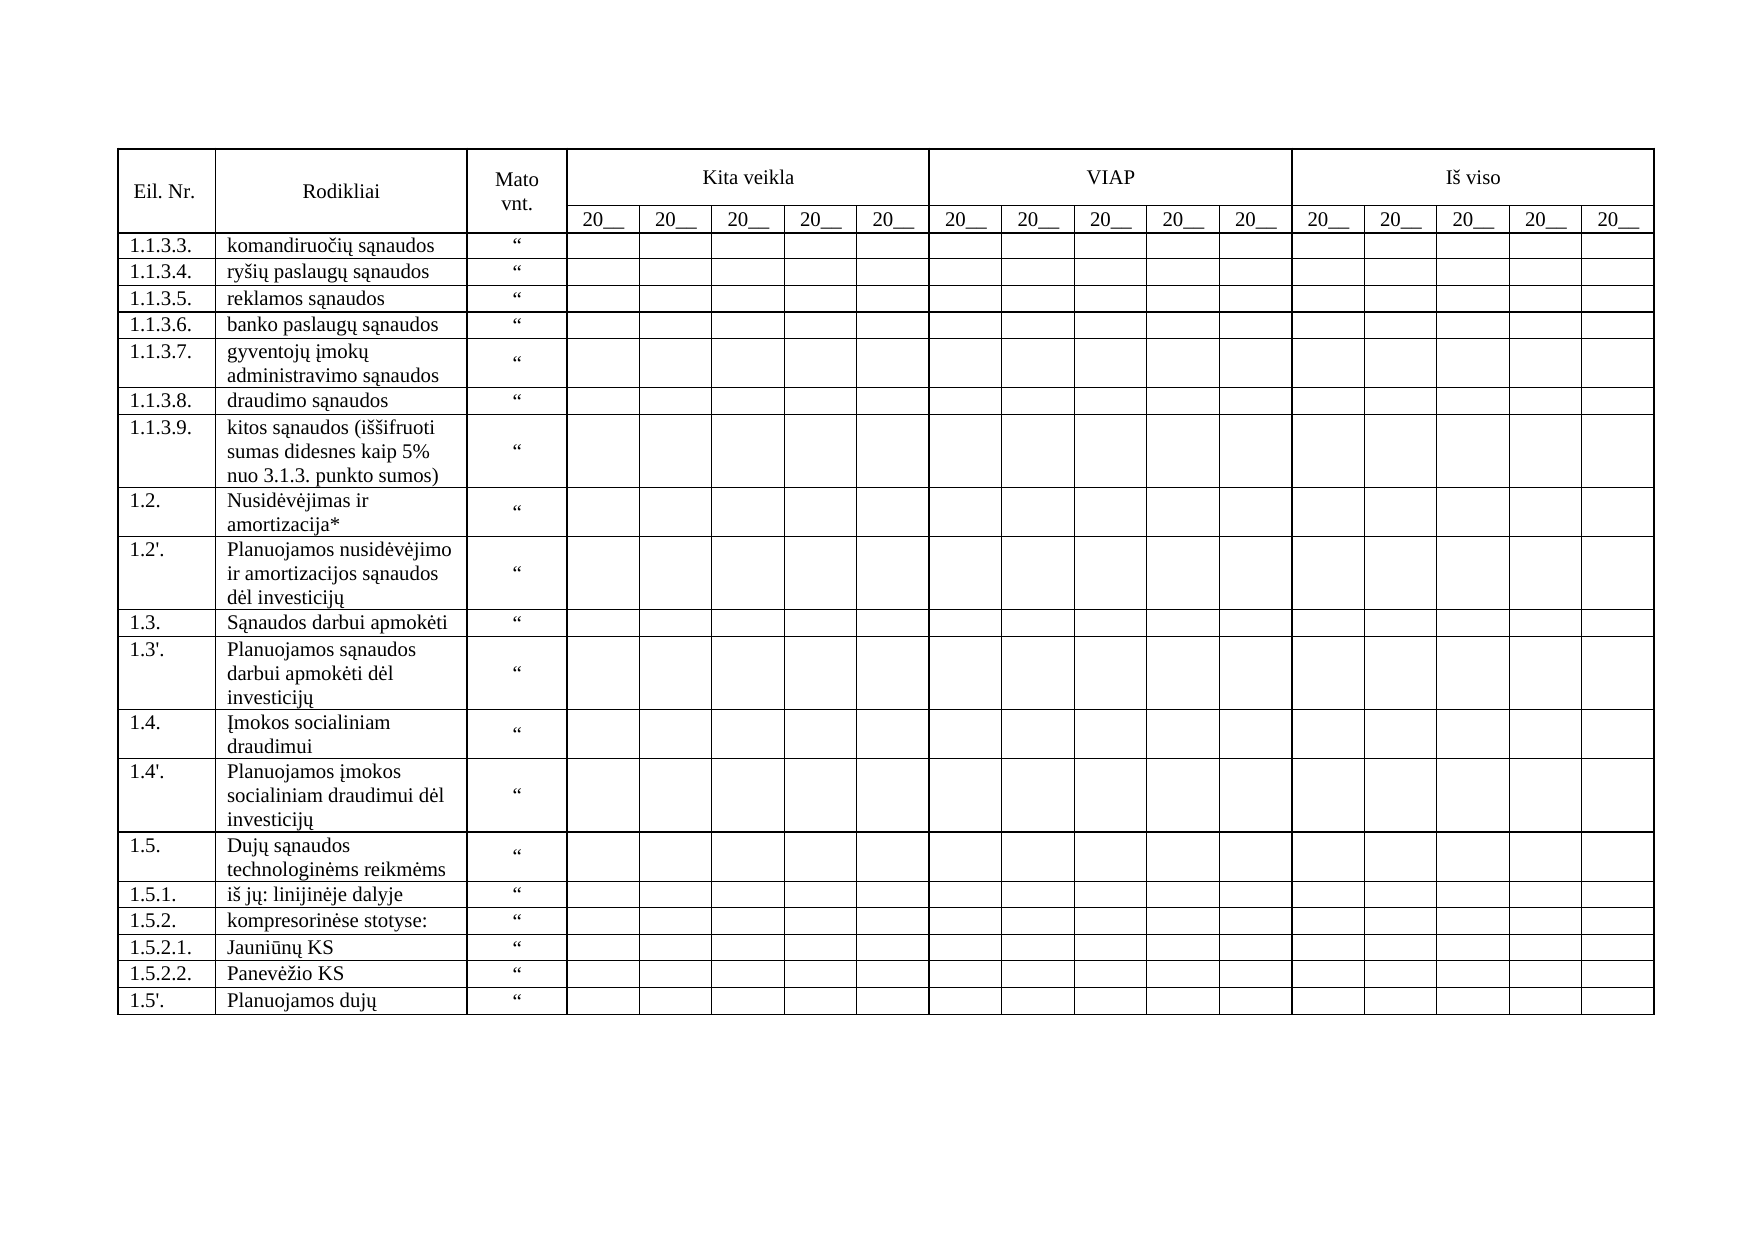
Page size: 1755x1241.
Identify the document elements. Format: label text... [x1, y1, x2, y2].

table_cell komandiruočių sąnaudos [216, 234, 466, 258]
table_cell [857, 610, 928, 636]
table_cell [1075, 882, 1146, 907]
table_cell “ [468, 961, 566, 987]
table_cell [640, 610, 711, 636]
table_cell 1.3. [119, 610, 215, 636]
table_cell [1293, 537, 1364, 609]
table_cell Planuojamos nusidėvėjimo ir amortizacijos sąnaudos dėl investicijų [216, 537, 466, 609]
table_header Kita veikla [568, 150, 928, 205]
table_cell [1002, 234, 1074, 258]
table_cell [640, 415, 711, 487]
table_cell [712, 610, 784, 636]
table_cell [1075, 637, 1146, 709]
table_cell [1437, 882, 1509, 907]
table_cell [1293, 710, 1364, 758]
table_cell [1437, 961, 1509, 987]
table_cell [1220, 488, 1291, 536]
table_cell [1510, 908, 1581, 934]
table_cell [1365, 339, 1436, 387]
table_cell [568, 882, 639, 907]
table_cell “ [468, 339, 566, 387]
table_cell [857, 339, 928, 387]
table_cell banko paslaugų sąnaudos [216, 313, 466, 338]
table_cell [712, 488, 784, 536]
table_cell [640, 339, 711, 387]
table_cell [712, 234, 784, 258]
table_cell [1220, 234, 1291, 258]
table_cell [1293, 339, 1364, 387]
table_cell [1365, 286, 1436, 311]
table_cell [1002, 935, 1074, 960]
table_cell [1220, 286, 1291, 311]
table_cell [930, 286, 1001, 311]
table_cell 20__ [1220, 206, 1291, 232]
table_cell [857, 908, 928, 934]
table_cell [1510, 286, 1581, 311]
table_cell [1220, 759, 1291, 831]
table_cell [1220, 833, 1291, 881]
table_cell [1075, 286, 1146, 311]
table_cell “ [468, 537, 566, 609]
table_cell [1365, 935, 1436, 960]
table_cell [568, 710, 639, 758]
table_cell [712, 415, 784, 487]
table_cell [1075, 259, 1146, 285]
table_cell [930, 313, 1001, 338]
table_cell [712, 637, 784, 709]
table_cell [640, 637, 711, 709]
table_cell [1365, 833, 1436, 881]
table_cell [785, 759, 856, 831]
table_cell [1147, 339, 1219, 387]
table_header Eil. Nr. [119, 150, 215, 232]
table_cell [1293, 234, 1364, 258]
table_cell [1293, 988, 1364, 1013]
table_cell [930, 488, 1001, 536]
table_cell [1510, 610, 1581, 636]
table_cell [857, 313, 928, 338]
table_cell [1582, 286, 1653, 311]
table_cell [1075, 313, 1146, 338]
table_cell [640, 388, 711, 414]
table_cell [1147, 908, 1219, 934]
table_cell 1.4. [119, 710, 215, 758]
table_cell [640, 313, 711, 338]
table_cell [1075, 908, 1146, 934]
table_cell [1220, 882, 1291, 907]
table_cell [785, 537, 856, 609]
table_cell [930, 259, 1001, 285]
table_cell [1437, 759, 1509, 831]
table_cell [1365, 313, 1436, 338]
table_cell 20__ [1582, 206, 1653, 232]
table_cell 20__ [1293, 206, 1364, 232]
table_cell [1220, 710, 1291, 758]
table_cell [1365, 882, 1436, 907]
table_cell [712, 988, 784, 1013]
table_cell [1293, 488, 1364, 536]
table_cell [857, 234, 928, 258]
table_cell [568, 415, 639, 487]
table_cell [640, 882, 711, 907]
table_cell “ [468, 833, 566, 881]
table_cell [1365, 908, 1436, 934]
table_cell [712, 388, 784, 414]
table_cell [785, 415, 856, 487]
table_cell 1.5.2. [119, 908, 215, 934]
table_cell [712, 882, 784, 907]
table_cell [1147, 286, 1219, 311]
table_cell draudimo sąnaudos [216, 388, 466, 414]
table_cell [1582, 388, 1653, 414]
table_header Rodikliai [216, 150, 466, 232]
table_cell 1.1.3.5. [119, 286, 215, 311]
table_cell [1147, 610, 1219, 636]
table_cell [930, 988, 1001, 1013]
table_cell [1002, 637, 1074, 709]
table_cell [1582, 710, 1653, 758]
table_cell [1002, 488, 1074, 536]
table_cell [1582, 537, 1653, 609]
table_cell [1002, 908, 1074, 934]
table_cell [1582, 488, 1653, 536]
table_cell 1.5.2.2. [119, 961, 215, 987]
table_cell [568, 637, 639, 709]
table_cell 20__ [1437, 206, 1509, 232]
table_cell [857, 833, 928, 881]
table_cell [857, 988, 928, 1013]
table_cell [568, 610, 639, 636]
table_cell iš jų: linijinėje dalyje [216, 882, 466, 907]
table_cell [1365, 759, 1436, 831]
table_cell [568, 537, 639, 609]
table_cell [1075, 833, 1146, 881]
table_cell [857, 488, 928, 536]
table_cell [568, 313, 639, 338]
table_cell [1365, 961, 1436, 987]
table_cell Įmokos socialiniam draudimui [216, 710, 466, 758]
table_cell [1582, 935, 1653, 960]
table_cell [1220, 537, 1291, 609]
table_cell [1002, 610, 1074, 636]
table_cell [568, 339, 639, 387]
table_cell “ [468, 908, 566, 934]
table_cell [785, 388, 856, 414]
table_cell Jauniūnų KS [216, 935, 466, 960]
table_cell [1075, 710, 1146, 758]
table_cell [568, 988, 639, 1013]
table_cell [1582, 339, 1653, 387]
table_cell [1365, 537, 1436, 609]
table_cell [1220, 961, 1291, 987]
table_cell [1293, 908, 1364, 934]
table_cell [640, 234, 711, 258]
table_cell [1147, 234, 1219, 258]
table_cell [1147, 710, 1219, 758]
table_cell [568, 908, 639, 934]
table_cell [1365, 610, 1436, 636]
table_cell [1147, 488, 1219, 536]
table_cell “ [468, 882, 566, 907]
table_cell [640, 935, 711, 960]
table_cell [1220, 610, 1291, 636]
table_cell [785, 710, 856, 758]
table_cell [1510, 259, 1581, 285]
table_cell [1147, 415, 1219, 487]
table_cell [1582, 908, 1653, 934]
table_cell [930, 759, 1001, 831]
table_cell “ [468, 610, 566, 636]
table_cell [1293, 286, 1364, 311]
table_cell [1220, 935, 1291, 960]
table_cell [857, 710, 928, 758]
table_cell 20__ [640, 206, 711, 232]
table_cell “ [468, 935, 566, 960]
table_cell [712, 759, 784, 831]
table_cell reklamos sąnaudos [216, 286, 466, 311]
table_cell 20__ [785, 206, 856, 232]
table_cell [1220, 259, 1291, 285]
table_cell [568, 935, 639, 960]
table_cell [1002, 286, 1074, 311]
table_cell 20__ [1002, 206, 1074, 232]
table_cell [930, 610, 1001, 636]
table_cell [1002, 313, 1074, 338]
table_cell 1.5.2.1. [119, 935, 215, 960]
table_cell [785, 259, 856, 285]
table_cell “ [468, 710, 566, 758]
table_cell 1.3'. [119, 637, 215, 709]
table_cell Planuojamos sąnaudos darbui apmokėti dėl investicijų [216, 637, 466, 709]
table_cell [1510, 833, 1581, 881]
table_cell [1293, 388, 1364, 414]
table_cell [1075, 759, 1146, 831]
table_cell [785, 882, 856, 907]
table_cell 1.5'. [119, 988, 215, 1013]
table_cell [1437, 339, 1509, 387]
table_header Mato vnt. [468, 150, 566, 232]
table_header VIAP [930, 150, 1291, 205]
table_cell [930, 710, 1001, 758]
table_cell [930, 637, 1001, 709]
table_cell [1437, 908, 1509, 934]
table_cell [1437, 388, 1509, 414]
table_cell [1510, 759, 1581, 831]
table_cell [1075, 234, 1146, 258]
table_cell [1437, 637, 1509, 709]
table_cell [1147, 833, 1219, 881]
table_cell “ [468, 313, 566, 338]
table_cell [1437, 286, 1509, 311]
table_cell kompresorinėse stotyse: [216, 908, 466, 934]
table_cell [1075, 988, 1146, 1013]
table_cell “ [468, 388, 566, 414]
table_cell [1510, 415, 1581, 487]
table_cell [1437, 259, 1509, 285]
table_cell [785, 488, 856, 536]
table_cell [1002, 961, 1074, 987]
table_cell [857, 286, 928, 311]
table_cell [785, 313, 856, 338]
table_cell [1582, 759, 1653, 831]
table_cell kitos sąnaudos (iššifruoti sumas didesnes kaip 5% nuo 3.1.3. punkto sumos) [216, 415, 466, 487]
table_cell [930, 833, 1001, 881]
table_cell Panevėžio KS [216, 961, 466, 987]
table_cell 1.1.3.7. [119, 339, 215, 387]
table_cell [1437, 488, 1509, 536]
table_cell 1.4'. [119, 759, 215, 831]
table_cell [712, 339, 784, 387]
table_cell [1220, 908, 1291, 934]
table_cell [930, 388, 1001, 414]
table_cell [1002, 759, 1074, 831]
table_cell [930, 537, 1001, 609]
table_cell [1510, 882, 1581, 907]
table_cell [568, 961, 639, 987]
table_cell [857, 415, 928, 487]
table_cell [1002, 537, 1074, 609]
table_cell [1220, 339, 1291, 387]
table_cell 1.1.3.9. [119, 415, 215, 487]
table_cell [1582, 988, 1653, 1013]
table_cell [930, 935, 1001, 960]
table_cell [1293, 961, 1364, 987]
table_cell [1437, 234, 1509, 258]
table_cell [1510, 339, 1581, 387]
table_cell [1075, 961, 1146, 987]
table_cell 20__ [857, 206, 928, 232]
table_cell 1.5.1. [119, 882, 215, 907]
table_cell [1002, 988, 1074, 1013]
table_cell [1220, 415, 1291, 487]
table_cell [785, 286, 856, 311]
table_cell [1582, 882, 1653, 907]
table_cell [1293, 610, 1364, 636]
table_cell 1.1.3.4. [119, 259, 215, 285]
table_cell Dujų sąnaudos technologinėms reikmėms [216, 833, 466, 881]
table_cell [568, 759, 639, 831]
table_cell [1075, 339, 1146, 387]
table_cell [857, 637, 928, 709]
table_cell [1147, 637, 1219, 709]
table_cell [1293, 882, 1364, 907]
table_cell [1220, 388, 1291, 414]
table_cell [785, 833, 856, 881]
table_cell [1002, 833, 1074, 881]
table_cell [1075, 388, 1146, 414]
table_cell 1.1.3.6. [119, 313, 215, 338]
table_cell [1293, 415, 1364, 487]
table_cell [640, 908, 711, 934]
table_cell [1510, 388, 1581, 414]
table_cell [1510, 637, 1581, 709]
table_cell “ [468, 286, 566, 311]
table_cell [1002, 710, 1074, 758]
table_cell [1365, 488, 1436, 536]
table_cell [1147, 388, 1219, 414]
table_cell [640, 961, 711, 987]
table_cell [930, 339, 1001, 387]
table_cell [857, 882, 928, 907]
table_cell [1075, 935, 1146, 960]
table_cell [930, 908, 1001, 934]
table_cell [640, 710, 711, 758]
table_cell [712, 710, 784, 758]
table_cell [1437, 415, 1509, 487]
table_cell [712, 961, 784, 987]
table_cell [1582, 313, 1653, 338]
table_cell [785, 339, 856, 387]
table_cell [640, 488, 711, 536]
table_cell [640, 988, 711, 1013]
table_cell [1582, 833, 1653, 881]
table_cell “ [468, 415, 566, 487]
table_cell [1437, 988, 1509, 1013]
table_cell [1510, 710, 1581, 758]
table_cell [568, 488, 639, 536]
table_cell [712, 259, 784, 285]
table_cell [785, 610, 856, 636]
table_cell [857, 259, 928, 285]
table_cell [1365, 415, 1436, 487]
table_cell [568, 833, 639, 881]
table_cell 20__ [930, 206, 1001, 232]
table_cell “ [468, 759, 566, 831]
table_cell [1582, 961, 1653, 987]
table_cell [1365, 259, 1436, 285]
table_cell [1293, 833, 1364, 881]
table_cell [857, 935, 928, 960]
table_cell 20__ [568, 206, 639, 232]
table_cell 20__ [1365, 206, 1436, 232]
table_cell [1437, 833, 1509, 881]
table_cell [1510, 537, 1581, 609]
table_cell [1365, 388, 1436, 414]
table_cell [640, 286, 711, 311]
table_cell [1293, 313, 1364, 338]
table_cell [1582, 259, 1653, 285]
table_cell [1147, 935, 1219, 960]
table_cell [568, 388, 639, 414]
table_cell [1075, 610, 1146, 636]
table_cell [712, 833, 784, 881]
table_cell ryšių paslaugų sąnaudos [216, 259, 466, 285]
table_cell [930, 961, 1001, 987]
table_cell [1220, 988, 1291, 1013]
table_cell [1510, 988, 1581, 1013]
table_cell [785, 908, 856, 934]
table_cell [640, 537, 711, 609]
table_cell 20__ [1147, 206, 1219, 232]
table_cell [1147, 759, 1219, 831]
table_cell 20__ [1510, 206, 1581, 232]
table_cell [1293, 637, 1364, 709]
table_cell [785, 637, 856, 709]
table_cell [1582, 234, 1653, 258]
table_cell [1075, 415, 1146, 487]
table_cell “ [468, 259, 566, 285]
table_cell [785, 961, 856, 987]
table_cell [1002, 339, 1074, 387]
table_cell [1510, 935, 1581, 960]
table_cell [785, 988, 856, 1013]
table_cell [1365, 234, 1436, 258]
table_cell 1.1.3.8. [119, 388, 215, 414]
table_cell [857, 537, 928, 609]
table_cell [1510, 234, 1581, 258]
table_cell [1220, 313, 1291, 338]
table_cell [1147, 988, 1219, 1013]
table_cell [1437, 710, 1509, 758]
table_cell [1002, 415, 1074, 487]
table_cell [857, 961, 928, 987]
table_cell 1.2'. [119, 537, 215, 609]
table_cell [568, 259, 639, 285]
table_cell [1437, 537, 1509, 609]
table_cell “ [468, 488, 566, 536]
table_cell [1002, 388, 1074, 414]
table_cell [1437, 935, 1509, 960]
table_cell [785, 935, 856, 960]
table_cell Planuojamos įmokos socialiniam draudimui dėl investicijų [216, 759, 466, 831]
table_cell [1365, 988, 1436, 1013]
table_cell [1075, 537, 1146, 609]
table_cell 1.5. [119, 833, 215, 881]
table_cell [712, 935, 784, 960]
table_cell [1437, 610, 1509, 636]
table_cell [568, 234, 639, 258]
table_cell [930, 882, 1001, 907]
table_cell gyventojų įmokų administravimo sąnaudos [216, 339, 466, 387]
table_cell [1510, 313, 1581, 338]
table_cell [1293, 935, 1364, 960]
table_cell 20__ [712, 206, 784, 232]
table_cell [1147, 313, 1219, 338]
table_cell [1582, 637, 1653, 709]
table_cell Planuojamos dujų [216, 988, 466, 1013]
table_cell [1075, 488, 1146, 536]
table_cell [1582, 415, 1653, 487]
table_cell [1147, 961, 1219, 987]
table_cell [1220, 637, 1291, 709]
table_cell [1437, 313, 1509, 338]
table_cell [930, 234, 1001, 258]
table_cell [568, 286, 639, 311]
table_cell [1510, 488, 1581, 536]
table_cell 1.2. [119, 488, 215, 536]
table_cell Nusidėvėjimas ir amortizacija* [216, 488, 466, 536]
table_cell [1365, 637, 1436, 709]
table_header Iš viso [1293, 150, 1653, 205]
table_cell [712, 313, 784, 338]
table_cell [930, 415, 1001, 487]
table_cell Sąnaudos darbui apmokėti [216, 610, 466, 636]
table_cell “ [468, 988, 566, 1013]
table_cell [1582, 610, 1653, 636]
table_cell “ [468, 234, 566, 258]
table_cell [640, 833, 711, 881]
table_cell [857, 388, 928, 414]
table_cell [1002, 882, 1074, 907]
table_cell [640, 259, 711, 285]
table_cell [640, 759, 711, 831]
table_cell [857, 759, 928, 831]
table_cell [785, 234, 856, 258]
table_cell [712, 537, 784, 609]
table_cell [1293, 759, 1364, 831]
table_cell [1510, 961, 1581, 987]
table_cell [1293, 259, 1364, 285]
table_cell 20__ [1075, 206, 1146, 232]
table_cell [1002, 259, 1074, 285]
table_cell [712, 908, 784, 934]
table_cell [1147, 259, 1219, 285]
table_cell 1.1.3.3. [119, 234, 215, 258]
table_cell [1147, 882, 1219, 907]
table_cell [1147, 537, 1219, 609]
table_cell “ [468, 637, 566, 709]
table_cell [712, 286, 784, 311]
table_cell [1365, 710, 1436, 758]
